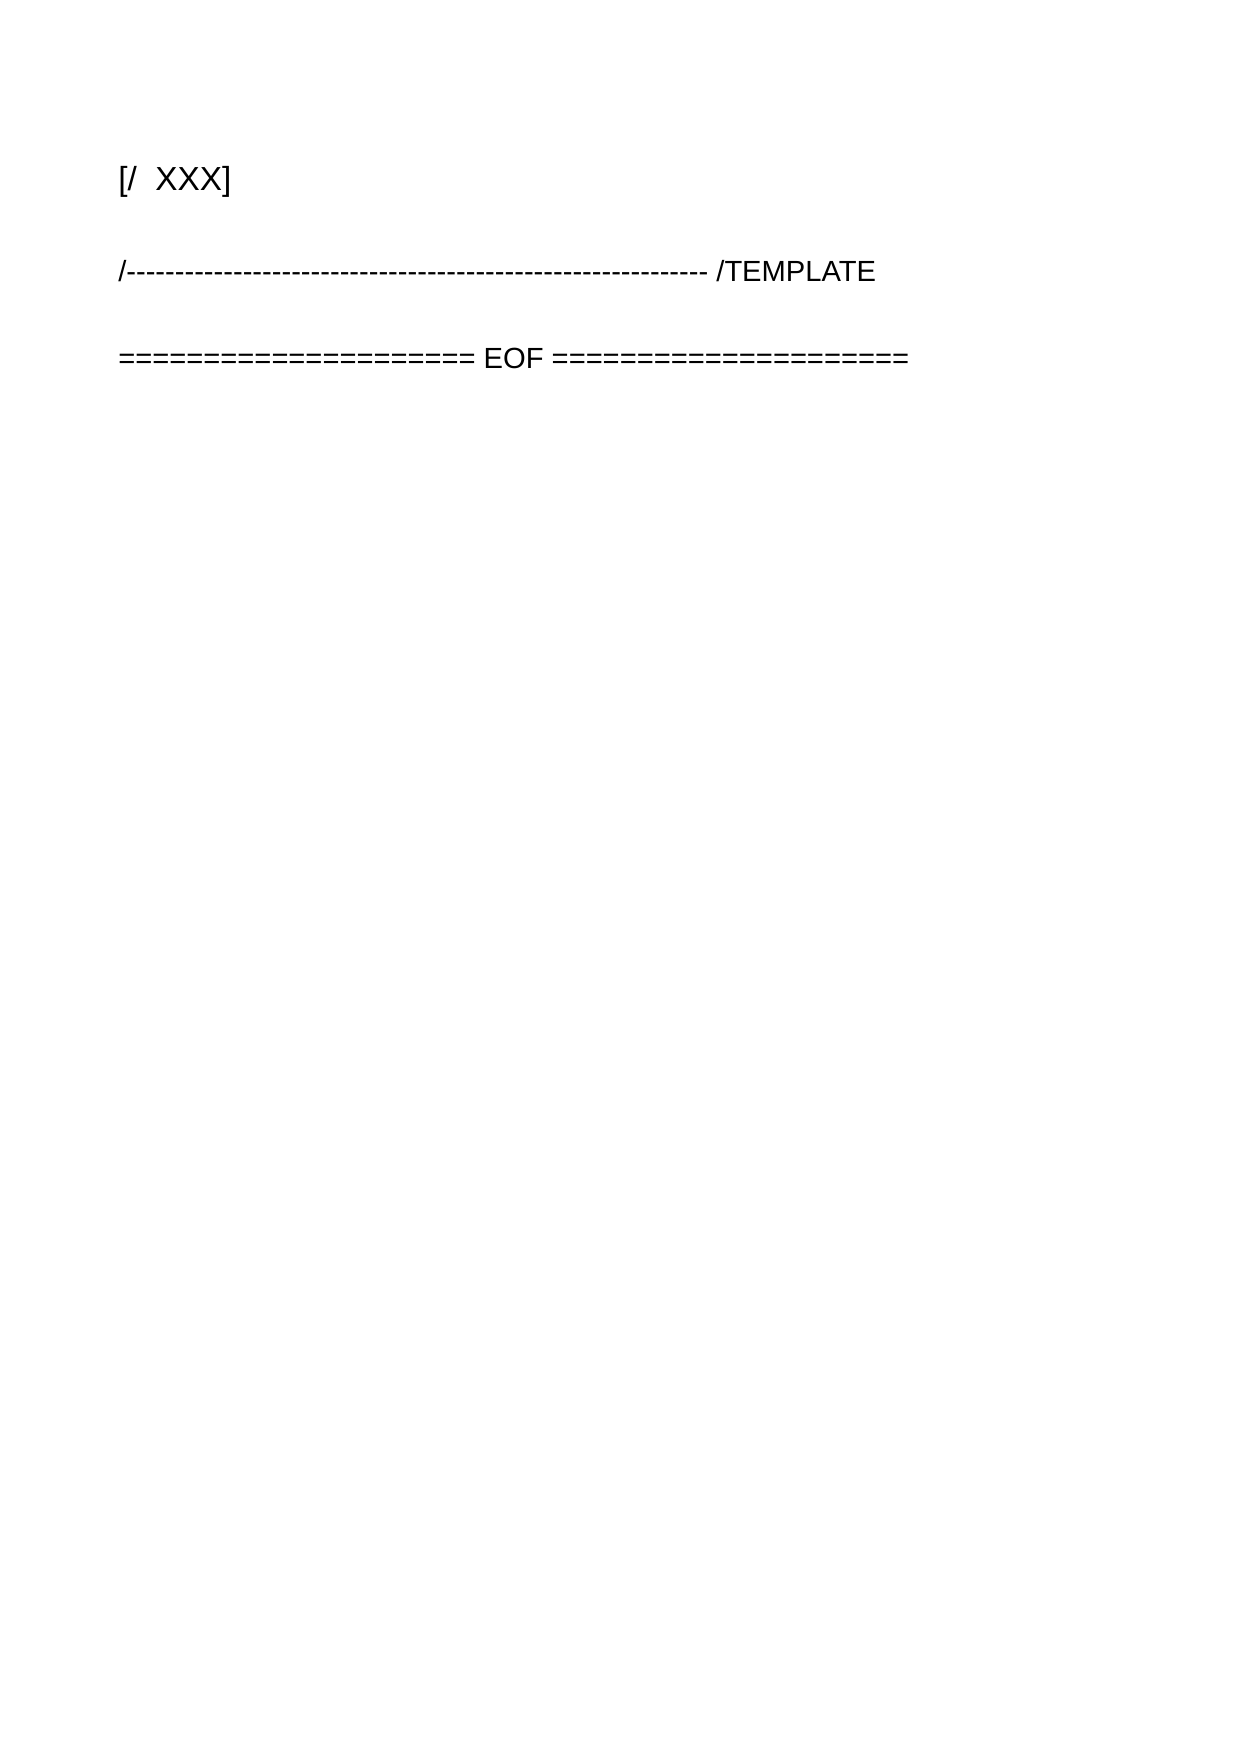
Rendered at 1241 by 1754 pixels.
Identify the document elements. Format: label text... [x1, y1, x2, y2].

text ===================== EOF ===================== [118, 341, 1122, 375]
text /------------------------------------------------------------ /TEMPLATE [118, 254, 1122, 287]
text [/ XXX] [118, 159, 1122, 198]
